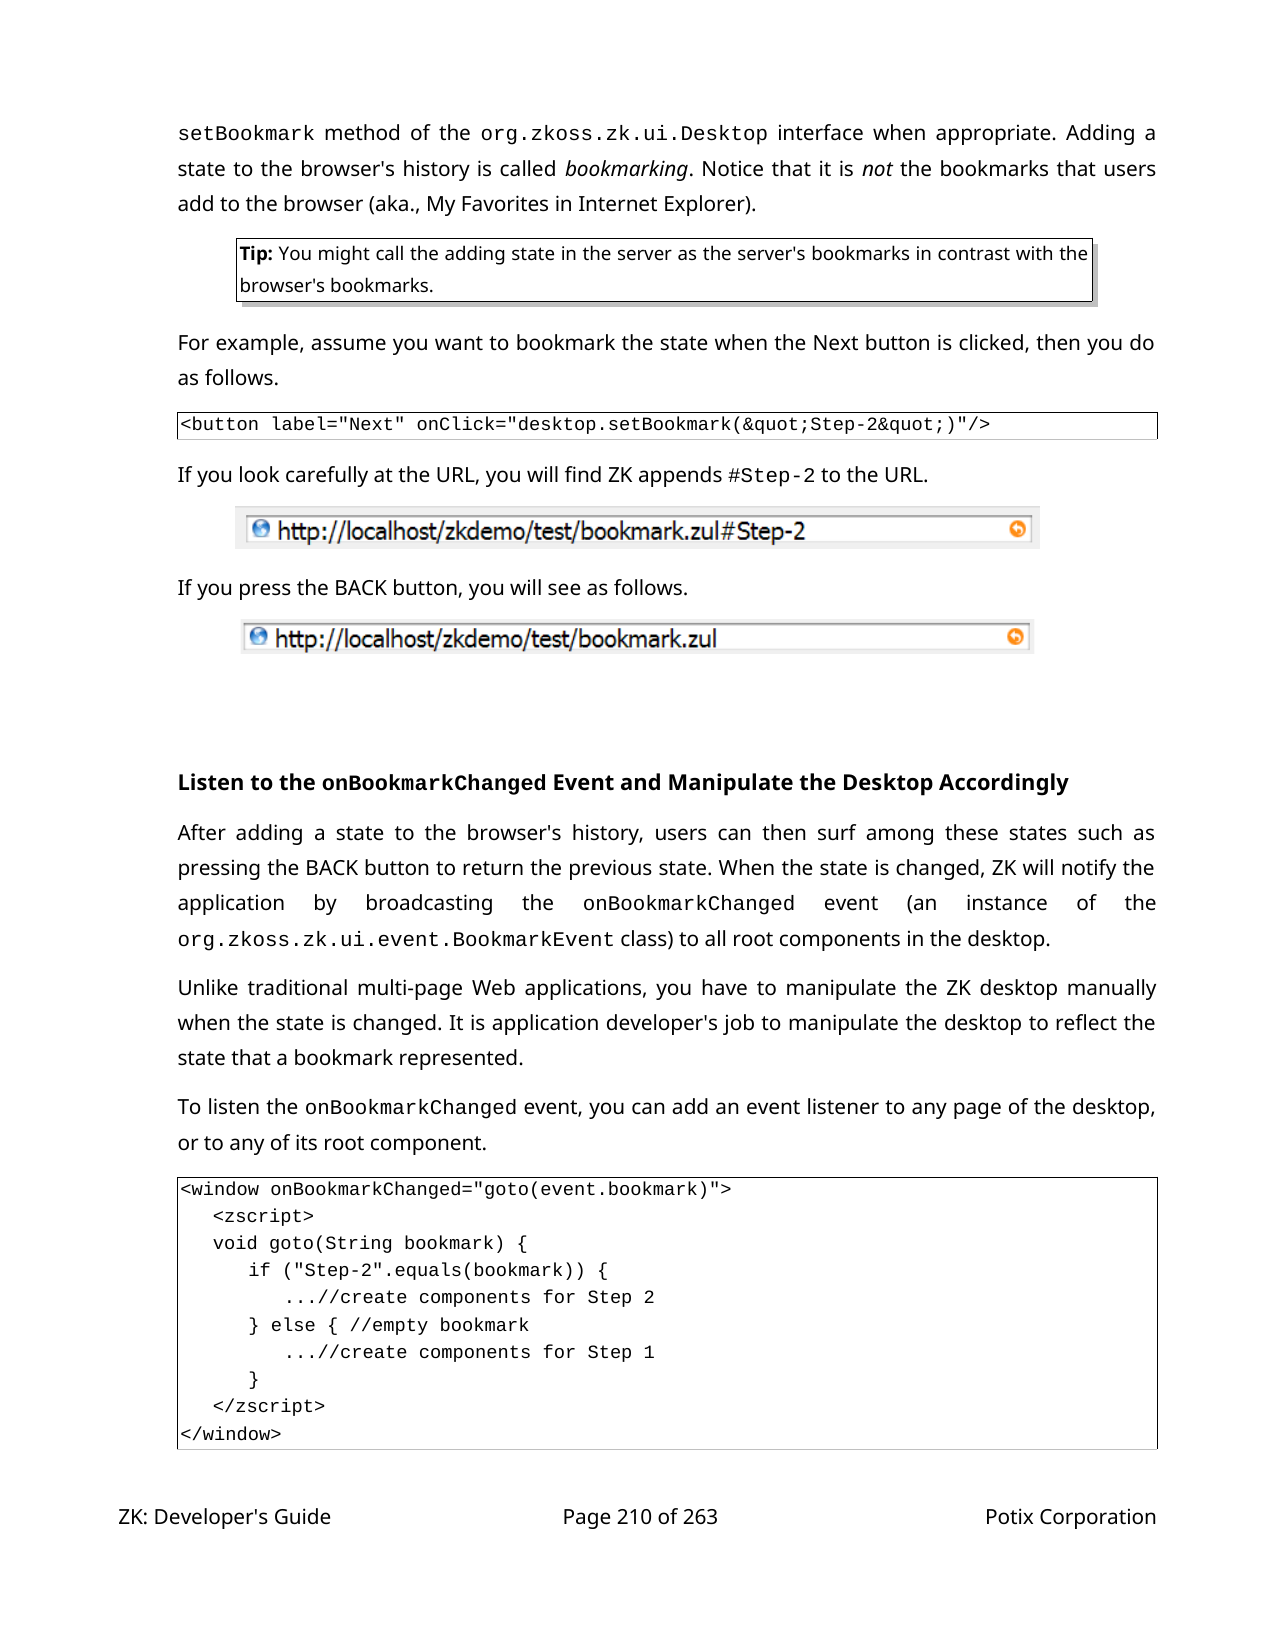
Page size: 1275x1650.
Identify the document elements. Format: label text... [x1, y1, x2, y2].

text After adding a state to the browser's history, users can then surf among these states such as pressing the BACK button to return the previous state. When the state is changed, ZK will notify the application by broadcasting the onBookmarkChanged event (an instance of the org.zkoss.zk.ui.event.BookmarkEvent class) to all root components in the desktop. [177, 818, 1157, 952]
text For example, assume you want to bookmark the state when the Next button is clicked, then you do as follows. [177, 328, 1157, 391]
text void goto(String bookmark) { [178, 1231, 1157, 1255]
text ...//create components for Step 1 [178, 1340, 1157, 1364]
text setBookmark method of the org.zkoss.zk.ui.Desktop interface when appropriate. Adding a state to the browser's history is called bookmarking. Notice that it is not the bookmarks that users add to the browser (aka., My Favorites in Internet Explorer). [177, 118, 1157, 217]
text } [178, 1367, 1157, 1391]
text <zscript> [178, 1204, 1157, 1228]
text </window> [178, 1421, 1157, 1449]
text if ("Step-2".equals(bookmark)) { [178, 1258, 1157, 1282]
text <button label="Next" onClick="desktop.setBookmark(&quot;Step-2&quot;)"/> [178, 413, 1157, 439]
text <window onBookmarkChanged="goto(event.bookmark)"> [178, 1178, 1157, 1201]
text If you look carefully at the URL, you will find ZK appends #Step-2 to the URL. [177, 460, 1157, 488]
text ...//create components for Step 2 [178, 1285, 1157, 1310]
text </zscript> [178, 1394, 1157, 1418]
picture [240, 619, 1035, 654]
subtitle Listen to the onBookmarkChanged Event and Manipulate the Desktop Accordingly [177, 767, 1157, 797]
text To listen the onBookmarkChanged event, you can add an event listener to any page of the desktop, or to any of its root component. [177, 1092, 1157, 1156]
text Unlike traditional multi-page Web applications, you have to manipulate the ZK desktop manually when the state is changed. It is application developer's job to manipulate the desktop to reflect the state that a bookmark represented. [177, 973, 1157, 1072]
picture [235, 506, 1040, 549]
text If you press the BACK button, you will see as follows. [177, 573, 1157, 601]
text Tip: You might call the adding state in the server as the server's bookmarks in contrast with the browser's bookmarks. [237, 239, 1092, 301]
text } else { //empty bookmark [178, 1313, 1157, 1337]
